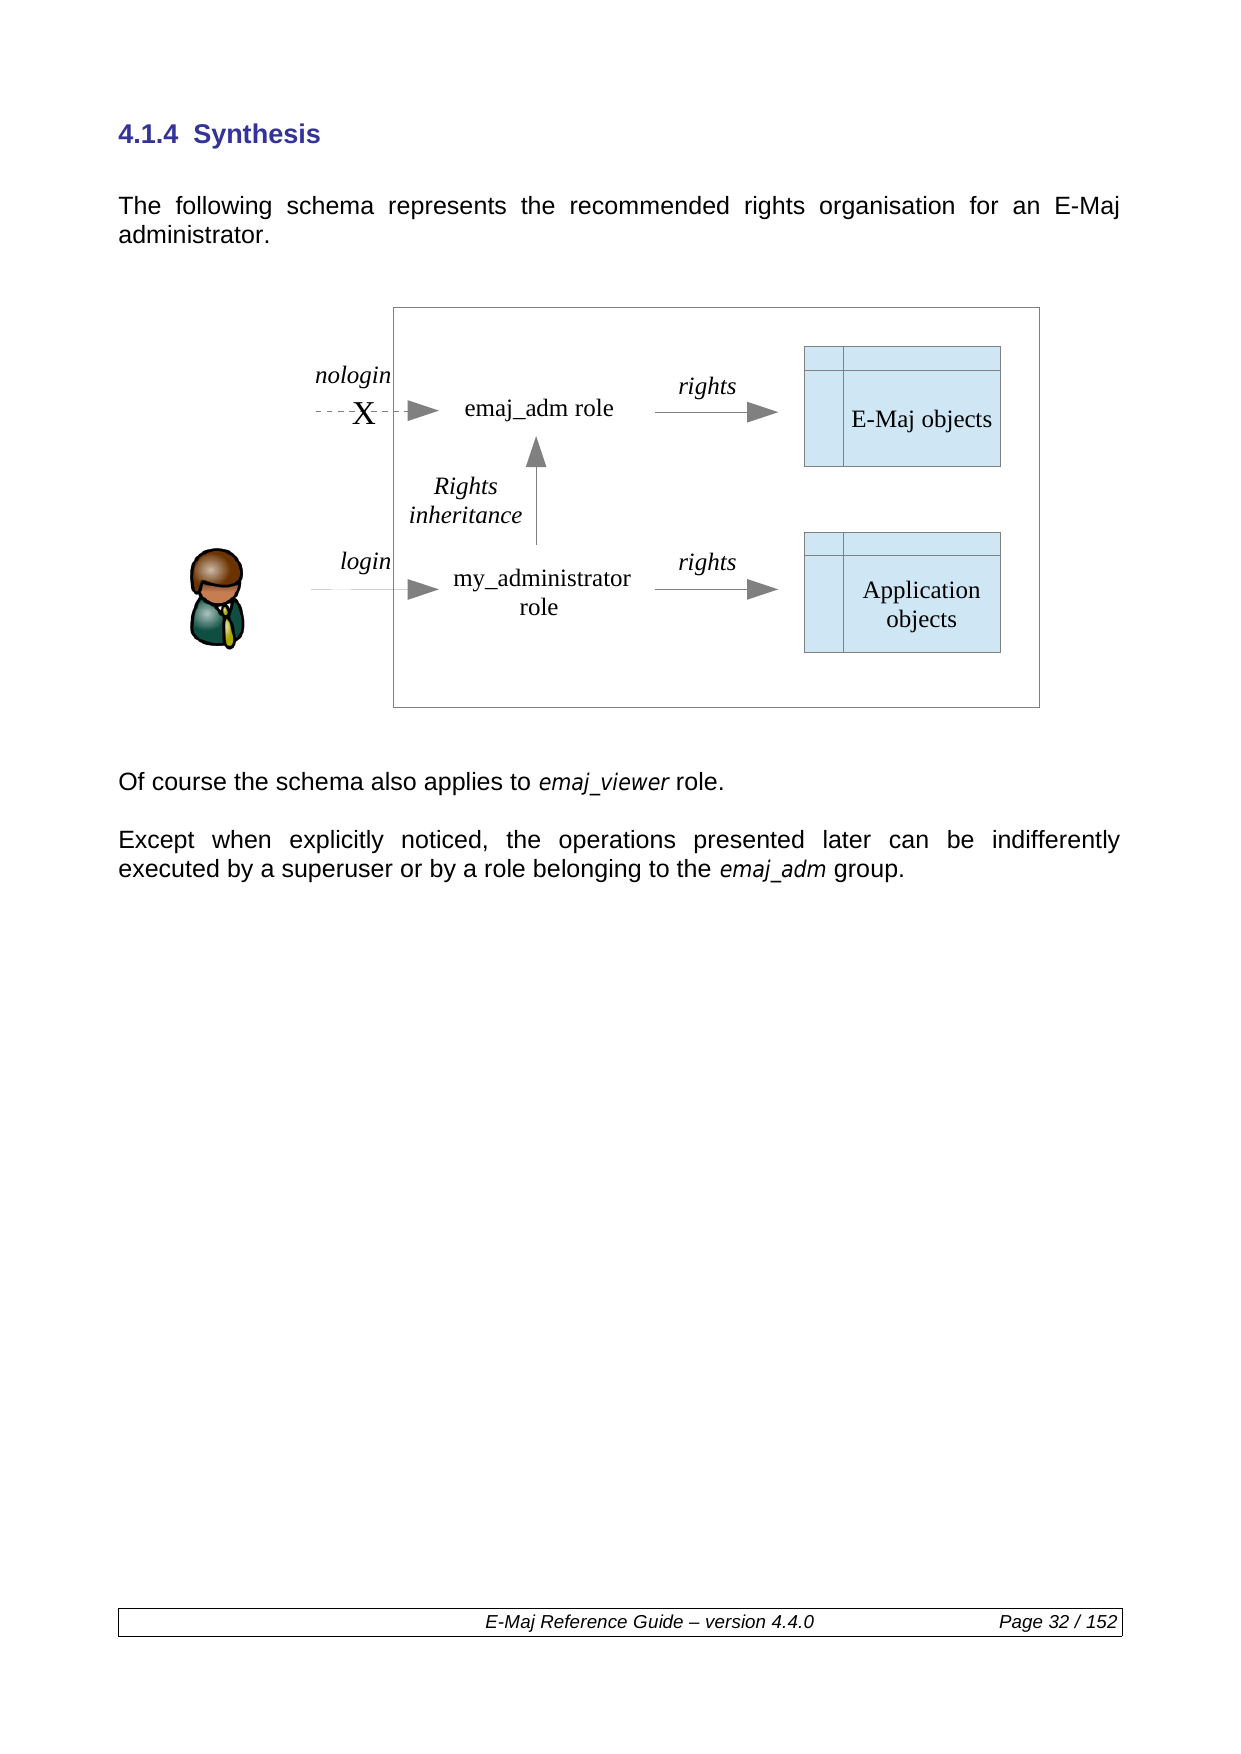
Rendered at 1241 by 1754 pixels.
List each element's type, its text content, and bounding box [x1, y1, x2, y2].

text The following schema represents the recommended rights organisation for an E-Maj administrator. [118, 191, 1122, 249]
picture [167, 544, 267, 651]
text Of course the schema also applies to emaj_viewer role. [118, 766, 1122, 795]
subtitle Synthesis [118, 118, 1122, 149]
text Except when explicitly noticed, the operations presented later can be indifferently executed by a superuser or by a role belonging to the emaj_adm group. [118, 824, 1122, 883]
